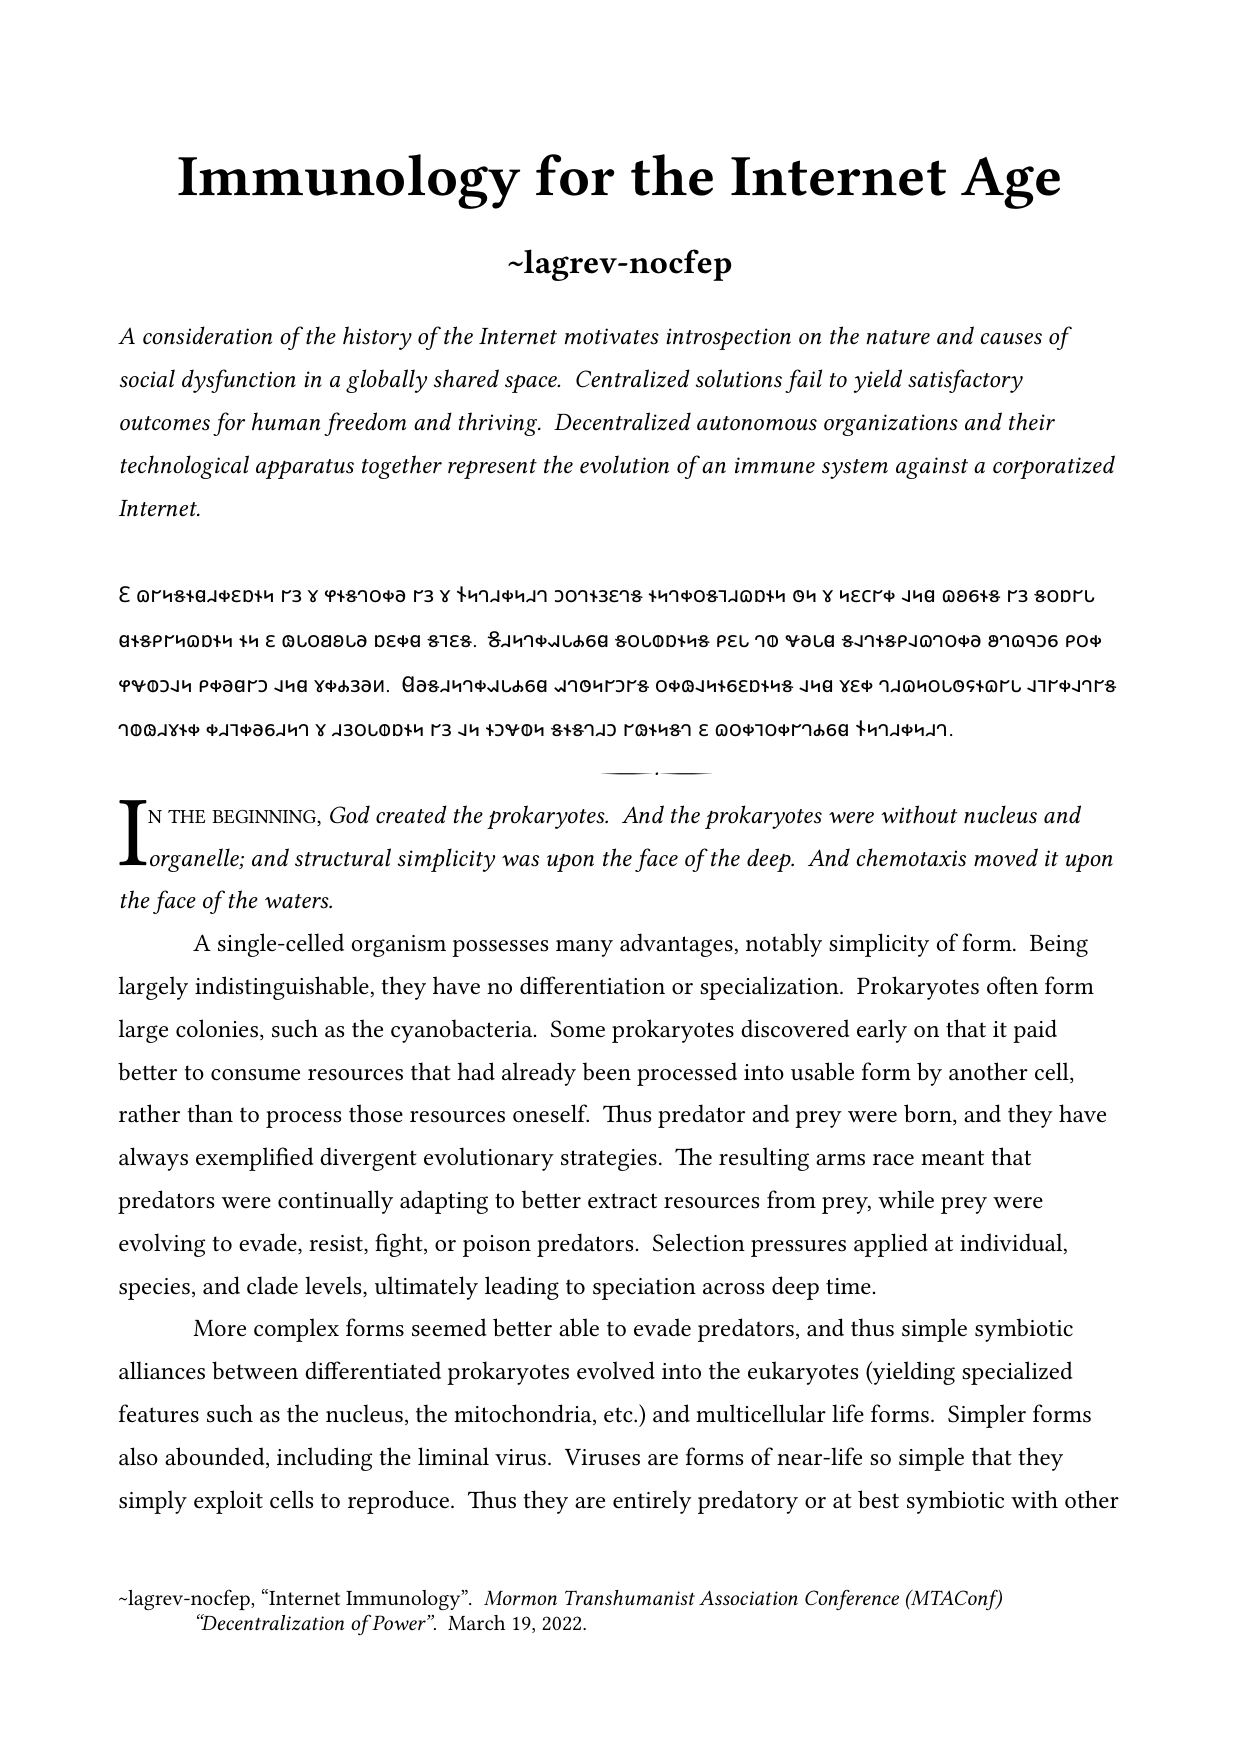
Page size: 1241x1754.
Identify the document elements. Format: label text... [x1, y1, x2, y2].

text 𐐁 𐐿𐐲𐑌𐑅𐐮𐐼𐐯𐑉𐐩𐑇𐐮𐑌 𐐲𐑂 𐑄 𐐸𐐮𐑅𐐻𐐬𐑉𐐨 𐐲𐑂 𐑄 𐐆𐑌𐐻𐐯𐑉𐑌𐐯𐐻 𐑋𐐬𐐻𐐮𐑂𐐩𐐻𐑅 𐐮𐑌𐐻𐑉𐐬𐑅𐐹𐐯𐐿𐑇𐐮𐑌 𐐫𐑌 𐑄 𐑌𐐩𐐽𐐲𐑉 𐐰𐑌𐐼 𐐿𐐪𐑆𐐮𐑅 𐐲𐑂 𐑅𐐬𐑇𐐲𐑊 𐐼𐐮𐑅𐑁𐐲𐑌𐐿𐑇𐐮𐑌 𐐮𐑌 𐐩 𐑀𐑊𐐬𐐺𐐪𐑊𐐨 𐑇𐐩𐑉𐐼 𐑅𐐹𐐩𐑅. 𐐝𐐯𐑌𐐻𐑉𐐱𐑊𐐴𐑆𐐼 𐑅𐐬𐑊𐐭𐑇𐐮𐑌𐑅 𐑁𐐩𐑊 𐐻𐐭 𐐷𐐨𐑊𐐼 𐑅𐐰𐐻𐐮𐑅𐑁𐐰𐐿𐐻𐐬𐑉𐐨 𐐵𐐻𐐿𐐳𐑋𐑆 𐑁𐐬𐑉 𐐸𐐷𐐭𐑋𐐰𐑌 𐑁𐑉𐐨𐐼𐐲𐑋 𐐰𐑌𐐼 𐑄𐑉𐐴𐑂𐐨𐑍. 𐐔𐐨𐑅𐐯𐑌𐐻𐑉𐐱𐑊𐐴𐑆𐐼 𐐱𐐻𐐫𐑌𐐲𐑋𐐲𐑅 𐐬𐑉𐑀𐐰𐑌𐐮𐑆𐐩𐑇𐐮𐑌𐑅 𐐰𐑌𐐼 𐑄𐐩𐑉 𐐻𐐯𐐿𐑌𐐬𐑊𐐫𐐾𐐮𐐿𐐲𐑊 𐐰𐐹𐐲𐑉𐐰𐐻𐐲𐑅 𐐻𐐭𐑀𐐯𐑄𐐮𐑉 𐑉𐐯𐐹𐑉𐐨𐑆𐐯𐑌𐐻 𐑄 𐐯𐑂𐐬𐑊𐐭𐑇𐐮𐑌 𐐲𐑂 𐐰𐑌 𐐮𐑋𐐷𐐭𐑌 𐑅𐐮𐑅𐐻𐐯𐑋 𐐲𐑀𐐮𐑌𐑅𐐻 𐐩 𐐿𐐬𐑉𐐹𐐬𐑉𐐲𐐻𐐴𐑆𐐼 𐐆𐑌𐐻𐐯𐑉𐑌𐐯𐐻. [118, 579, 1122, 743]
subtitle ~lagrev-nocfep [118, 243, 1122, 281]
text More complex forms seemed better able to evade predators, and thus simple symbiotic alliances between differentiated prokaryotes evolved into the eukaryotes (yielding specialized features such as the nucleus, the mitochondria, etc.) and multicellular life forms. Simpler forms also abounded, including the liminal virus. Viruses are forms of near-life so simple that they simply exploit cells to reproduce. Thus they are entirely predatory or at best symbiotic with other [118, 1314, 1122, 1514]
text  [118, 758, 1122, 786]
text In the beginning, God created the prokaryotes. And the prokaryotes were without nucleus and organelle; and structural simplicity was upon the face of the deep. And chemotaxis moved it upon the face of the waters. [118, 801, 1122, 915]
text A single-celled organism possesses many advantages, notably simplicity of form. Being largely indistinguishable, they have no differentiation or specialization. Prokaryotes often form large colonies, such as the cyanobacteria. Some prokaryotes discovered early on that it paid better to consume resources that had already been processed into usable form by another cell, rather than to process those resources oneself. Thus predator and prey were born, and they have always exemplified divergent evolutionary strategies. The resulting arms race meant that predators were continually adapting to better extract resources from prey, while prey were evolving to evade, resist, fight, or poison predators. Selection pressures applied at individual, species, and clade levels, ultimately leading to speciation across deep time. [118, 929, 1122, 1300]
title Immunology for the Internet Age [118, 143, 1122, 210]
text A consideration of the history of the Internet motivates introspection on the nature and causes of social dysfunction in a globally shared space. Centralized solutions fail to yield satisfactory outcomes for human freedom and thriving. Decentralized autonomous organizations and their technological apparatus together represent the evolution of an immune system against a corporatized Internet. [118, 322, 1122, 522]
